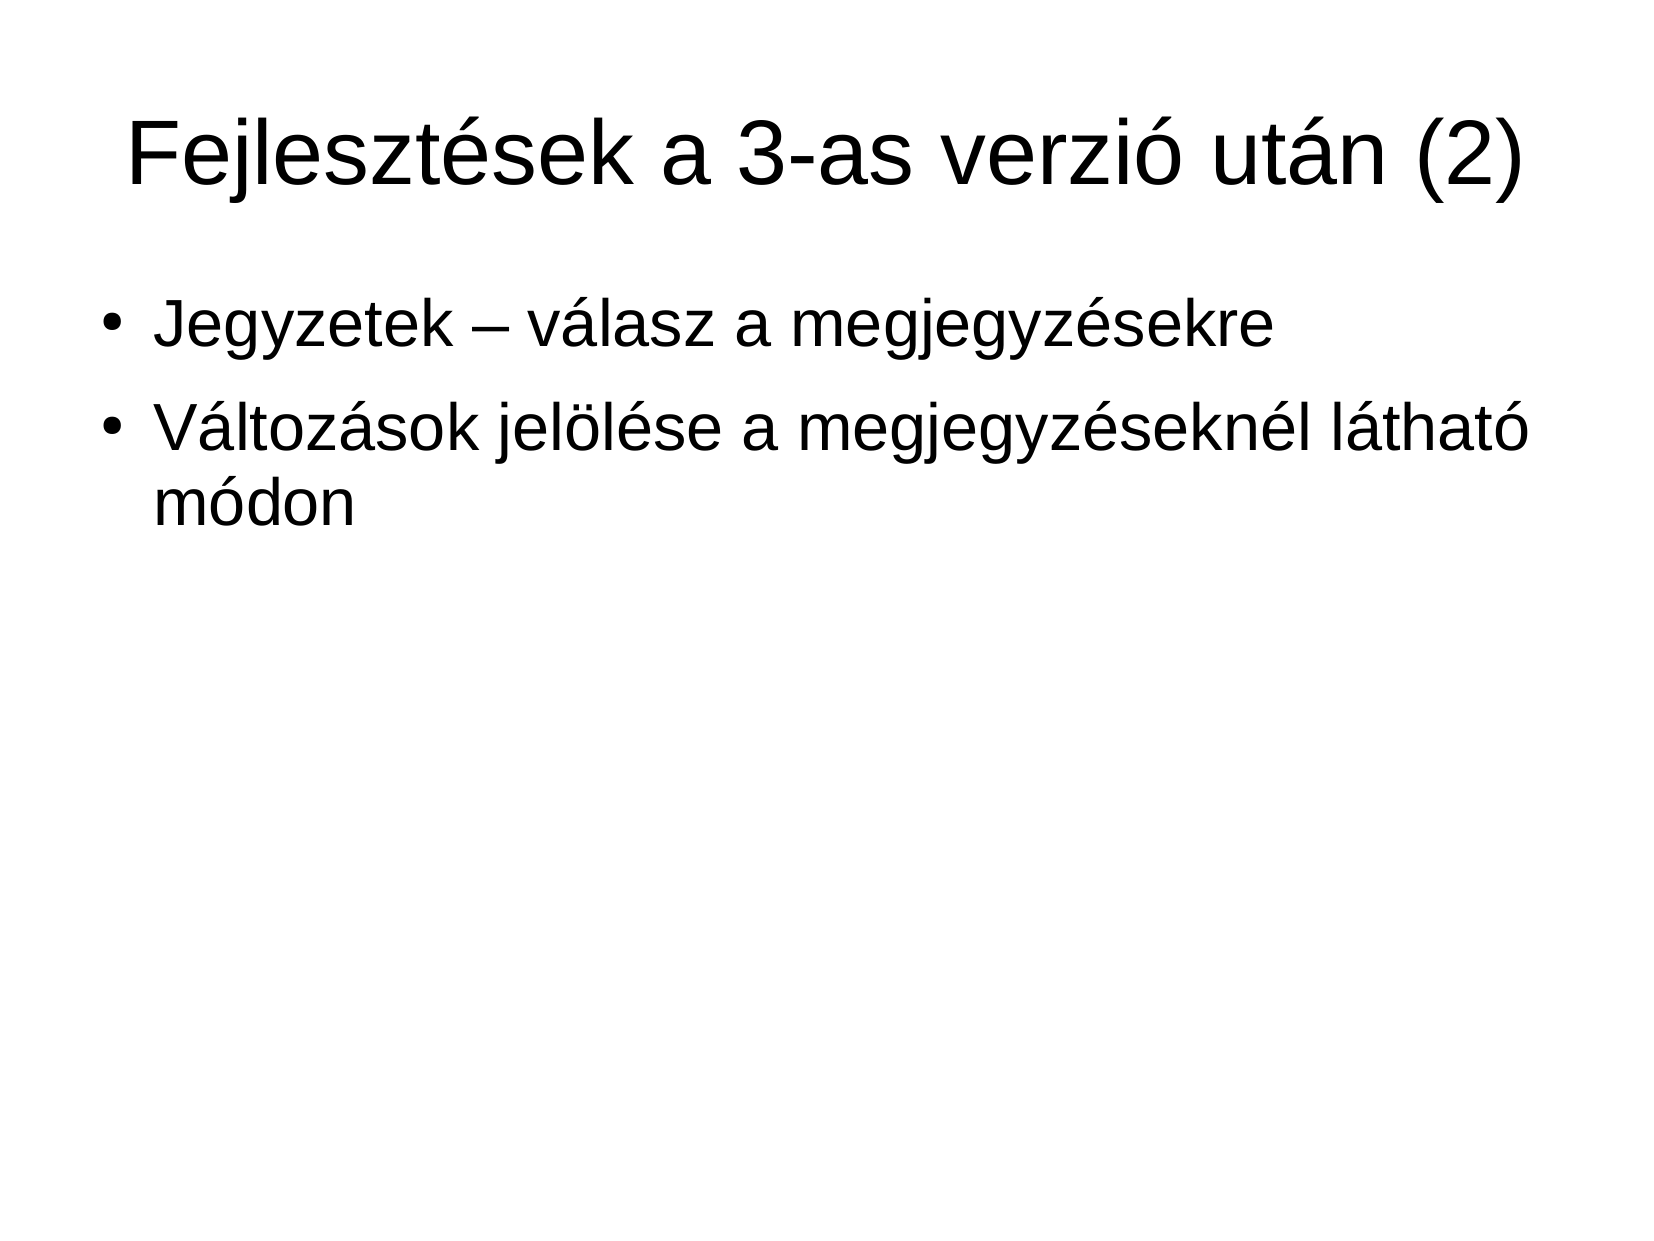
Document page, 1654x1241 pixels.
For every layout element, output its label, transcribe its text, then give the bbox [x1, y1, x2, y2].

title Fejlesztések a 3-as verzió után (2) [82, 56, 1571, 250]
list Jegyzetek – válasz a megjegyzésekre Változások jelölése a megjegyzéseknél látható módon [82, 285, 1571, 1090]
